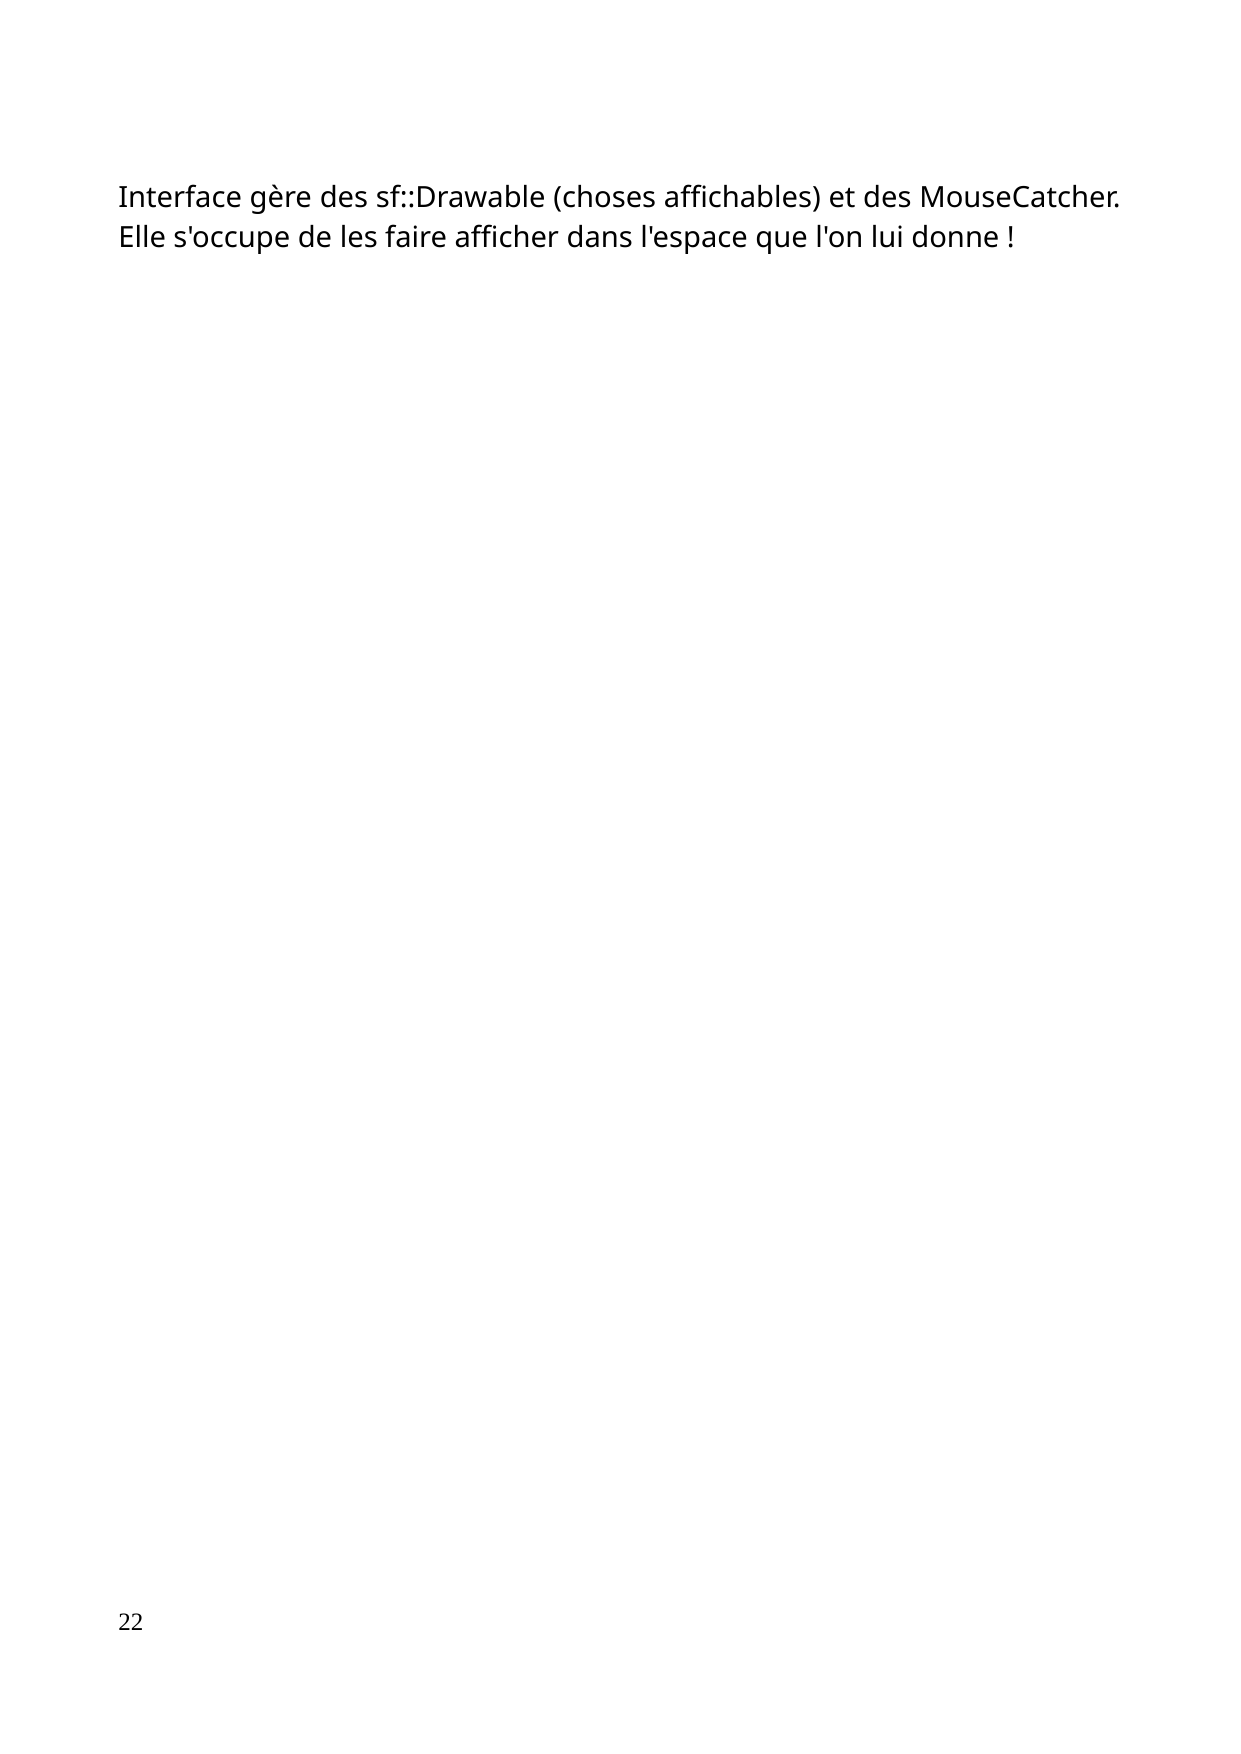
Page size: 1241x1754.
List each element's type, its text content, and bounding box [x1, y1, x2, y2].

text Interface gère des sf::Drawable (choses affichables) et des MouseCatcher. Elle s'occupe de les faire afficher dans l'espace que l'on lui donne ! [118, 176, 1122, 256]
